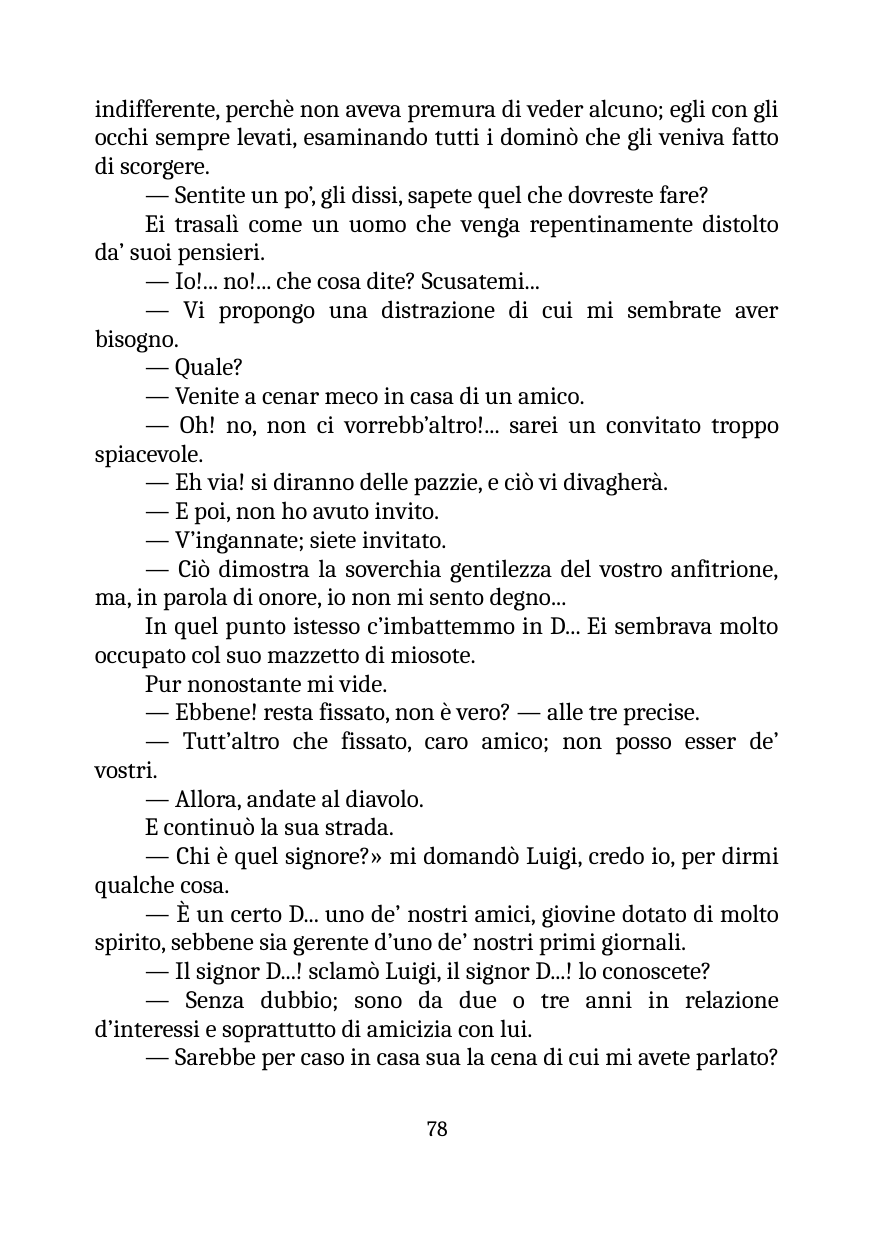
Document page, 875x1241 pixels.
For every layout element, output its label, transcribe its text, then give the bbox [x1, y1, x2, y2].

text — Oh! no, non ci vorrebb’altro!... sarei un convitato troppo spiacevole. [94, 411, 779, 468]
text — Io!... no!... che cosa dite? Scusatemi... [94, 267, 779, 296]
text E continuò la sua strada. [94, 813, 779, 842]
text — Sarebbe per caso in casa sua la cena di cui mi avete parlato? [94, 1043, 779, 1072]
text — Allora, andate al diavolo. [94, 784, 779, 813]
text — Eh via! si diranno delle pazzie, e ciò vi divagherà. [94, 468, 779, 497]
text — Ebbene! resta fissato, non è vero? — alle tre precise. [94, 698, 779, 727]
text — Vi propongo una distrazione di cui mi sembrate aver bisogno. [94, 296, 779, 353]
text Ei trasalì come un uomo che venga repentinamente distolto da’ suoi pensieri. [94, 209, 779, 267]
text — E poi, non ho avuto invito. [94, 497, 779, 526]
text — Chi è quel signore?» mi domandò Luigi, credo io, per dirmi qualche cosa. [94, 842, 779, 899]
text — Senza dubbio; sono da due o tre anni in relazione d’interessi e soprattutto di amicizia con lui. [94, 986, 779, 1043]
text — Sentite un po’, gli dissi, sapete quel che dovreste fare? [94, 181, 779, 209]
text — Tutt’altro che fissato, caro amico; non posso esser de’ vostri. [94, 727, 779, 784]
text — È un certo D... uno de’ nostri amici, giovine dotato di molto spirito, sebbene sia gerente d’uno de’ nostri primi giornali. [94, 899, 779, 957]
text In quel punto istesso c’imbattemmo in D... Ei sembrava molto occupato col suo mazzetto di miosote. [94, 612, 779, 669]
text — V’ingannate; siete invitato. [94, 526, 779, 554]
text — Ciò dimostra la soverchia gentilezza del vostro anfitrione, ma, in parola di onore, io non mi sento degno... [94, 554, 779, 612]
text indifferente, perchè non aveva premura di veder alcuno; egli con gli occhi sempre levati, esaminando tutti i dominò che gli veniva fatto di scorgere. [94, 94, 779, 181]
text — Venite a cenar meco in casa di un amico. [94, 382, 779, 411]
text — Il signor D...! sclamò Luigi, il signor D...! lo conoscete? [94, 957, 779, 986]
text — Quale? [94, 353, 779, 382]
text Pur nonostante mi vide. [94, 669, 779, 698]
